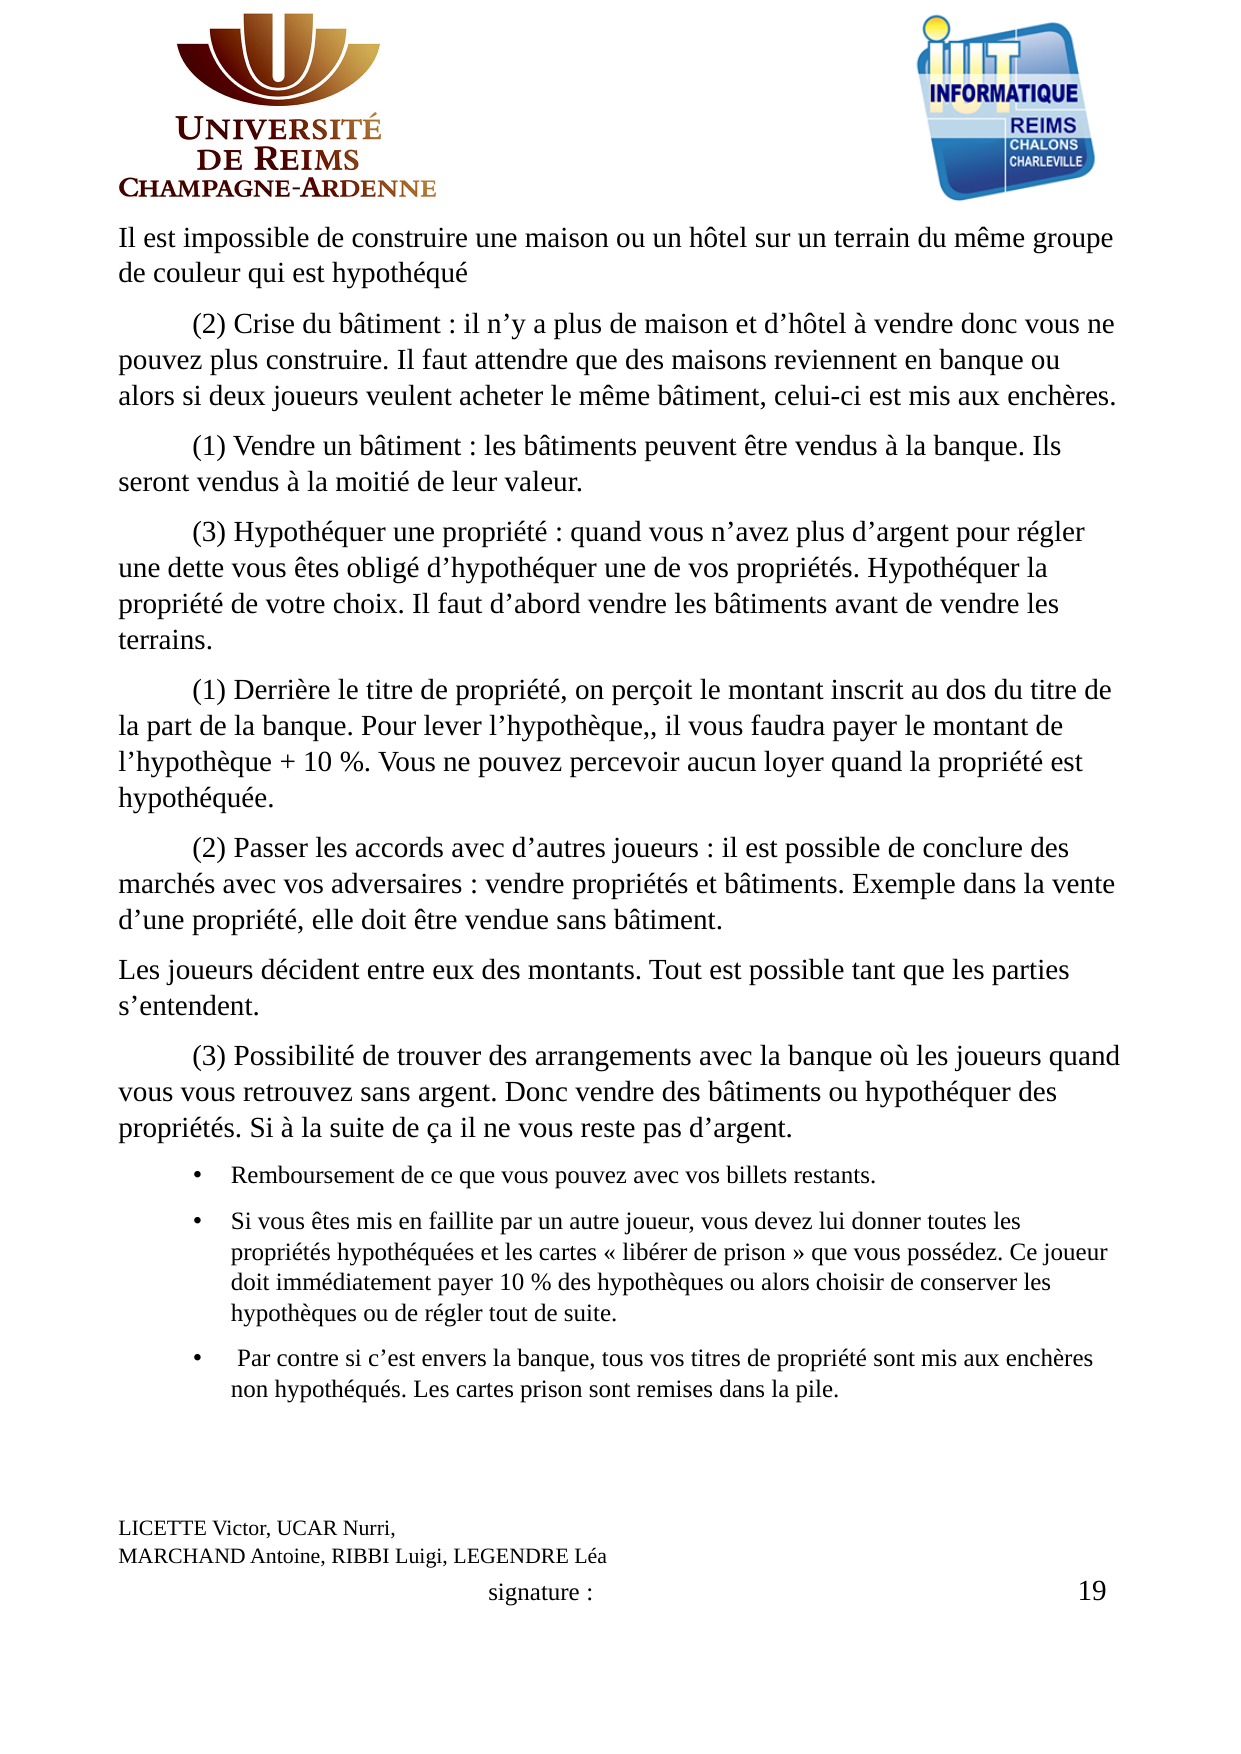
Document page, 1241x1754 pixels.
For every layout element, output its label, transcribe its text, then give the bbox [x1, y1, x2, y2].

text (1) Derrière le titre de propriété, on perçoit le montant inscrit au dos du titre de la part de la banque. Pour lever l’hypothèque,, il vous faudra payer le montant de l’hypothèque + 10 %. Vous ne pouvez percevoir aucun loyer quand la propriété est hypothéquée. [118, 672, 1122, 813]
picture [899, 0, 1120, 220]
picture [117, 0, 437, 211]
text (1) Vendre un bâtiment : les bâtiments peuvent être vendus à la banque. Ils seront vendus à la moitié de leur valeur. [118, 428, 1122, 497]
text (2) Crise du bâtiment : il n’y a plus de maison et d’hôtel à vendre donc vous ne pouvez plus construire. Il faut attendre que des maisons reviennent en banque ou alors si deux joueurs veulent acheter le même bâtiment, celui-ci est mis aux enchères. [118, 306, 1122, 411]
list Par contre si c’est envers la banque, tous vos titres de propriété sont mis aux enchères non hypothéqués. Les cartes prison sont remises dans la pile. [193, 1343, 1122, 1403]
text Il est impossible de construire une maison ou un hôtel sur un terrain du même groupe de couleur qui est hypothéqué [118, 181, 1122, 289]
text Les joueurs décident entre eux des montants. Tout est possible tant que les parties s’entendent. [118, 952, 1122, 1022]
text (3) Hypothéquer une propriété : quand vous n’avez plus d’argent pour régler une dette vous êtes obligé d’hypothéquer une de vos propriétés. Hypothéquer la propriété de votre choix. Il faut d’abord vendre les bâtiments avant de vendre les terrains. [118, 514, 1122, 655]
list Si vous êtes mis en faillite par un autre joueur, vous devez lui donner toutes les propriétés hypothéquées et les cartes « libérer de prison » que vous possédez. Ce joueur doit immédiatement payer 10 % des hypothèques ou alors choisir de conserver les hypothèques ou de régler tout de suite. [193, 1206, 1122, 1327]
text (3) Possibilité de trouver des arrangements avec la banque où les joueurs quand vous vous retrouvez sans argent. Donc vendre des bâtiments ou hypothéquer des propriétés. Si à la suite de ça il ne vous reste pas d’argent. [118, 1038, 1122, 1144]
list Remboursement de ce que vous pouvez avec vos billets restants. [193, 1161, 1122, 1189]
text (2) Passer les accords avec d’autres joueurs : il est possible de conclure des marchés avec vos adversaires : vendre propriétés et bâtiments. Exemple dans la vente d’une propriété, elle doit être vendue sans bâtiment. [118, 830, 1122, 935]
